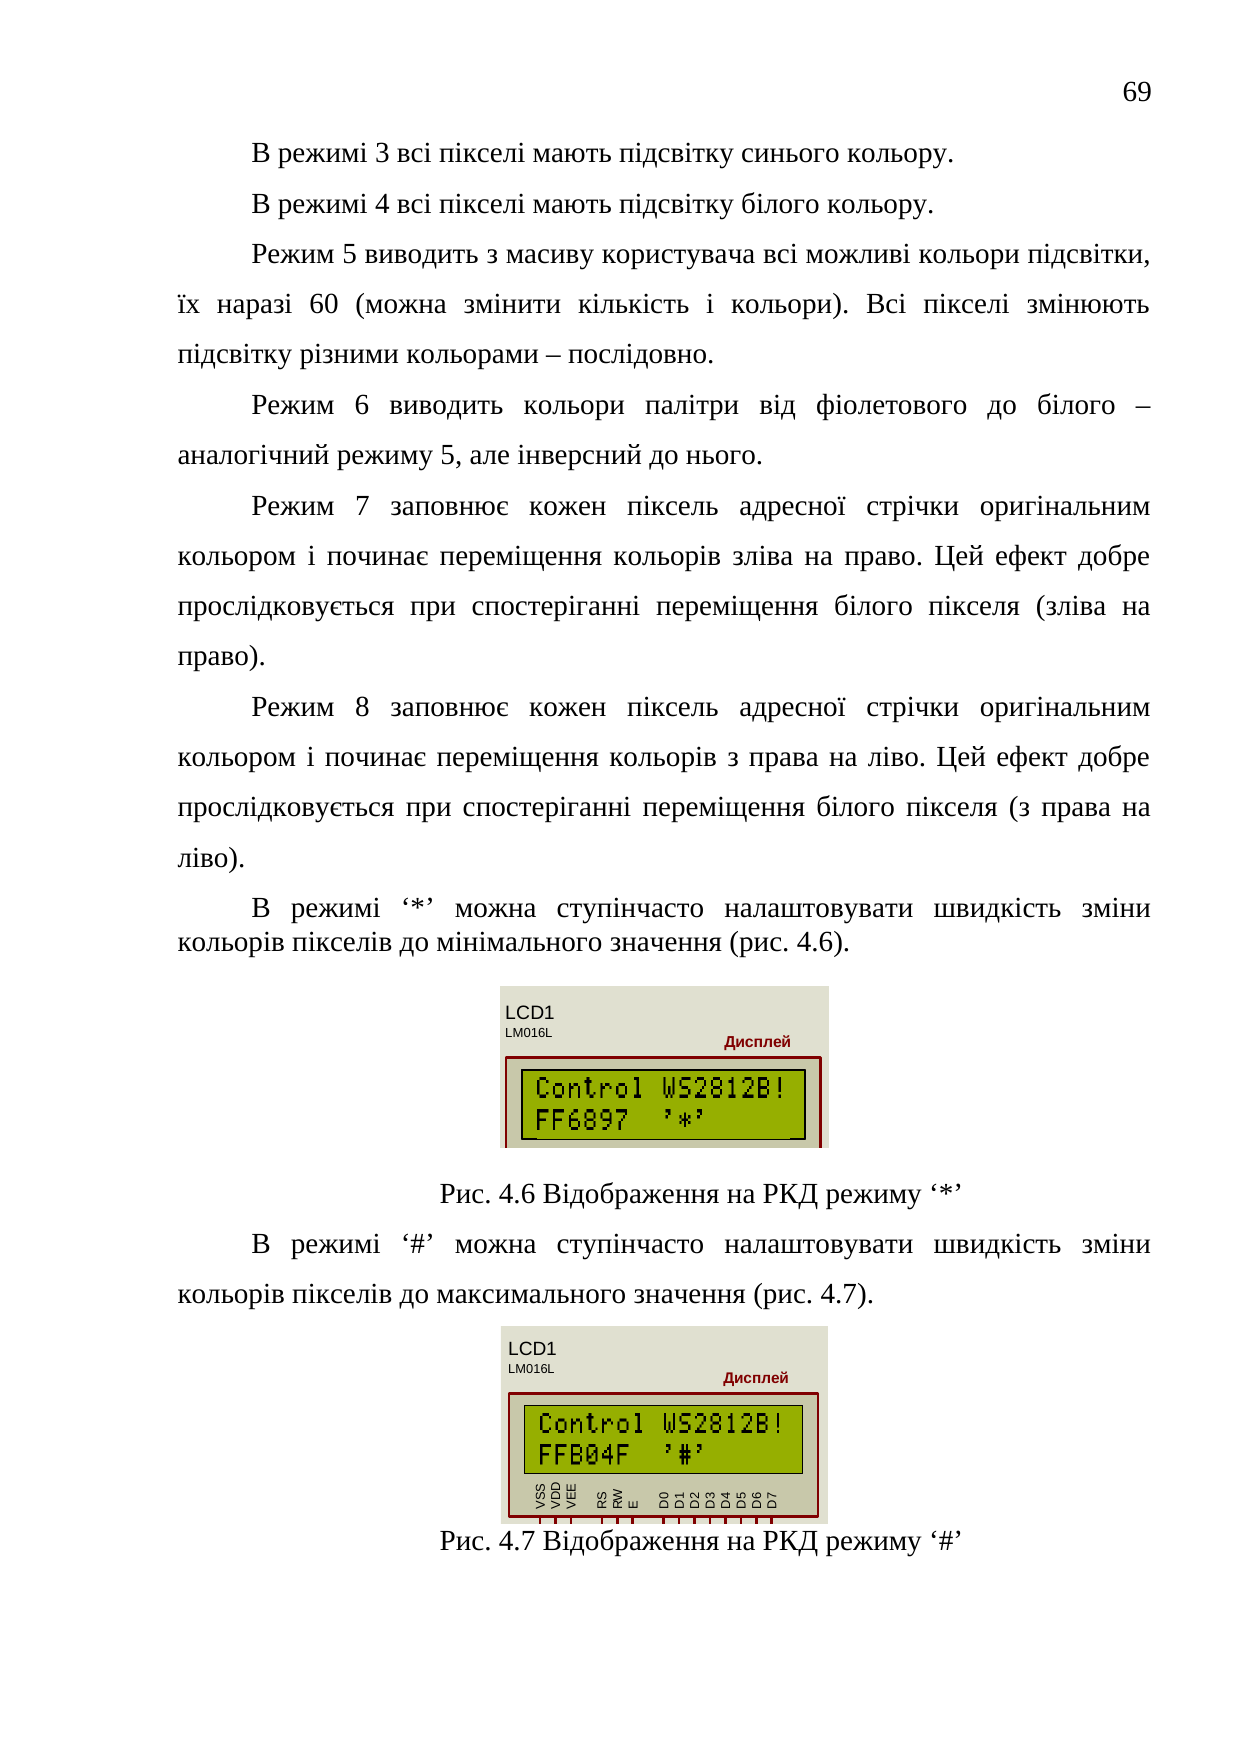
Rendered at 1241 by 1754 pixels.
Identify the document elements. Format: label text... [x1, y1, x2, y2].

text В режимі 4 всі пікселі мають підсвітку білого кольору. [177, 186, 1152, 219]
text В режимі ‘#’ можна ступінчасто налаштовувати швидкість зміни кольорів пікселів до максимального значення (рис. 4.7). [177, 1226, 1152, 1310]
text Рис. 4.7 Відображення на РКД режиму ‘#’ [177, 1523, 1152, 1557]
text Режим 7 заповнює кожен піксель адресної стрічки оригінальним кольором і починає переміщення кольорів зліва на право. Цей ефект добре прослідковується при спостеріганні переміщення білого пікселя (зліва на право). [177, 488, 1152, 672]
text Режим 5 виводить з масиву користувача всі можливі кольори підсвітки, їх наразі 60 (можна змінити кількість і кольори). Всі пікселі змінюють підсвітку різними кольорами – послідовно. [177, 236, 1152, 370]
text Режим 6 виводить кольори палітри від фіолетового до білого – аналогічний режиму 5, але інверсний до нього. [177, 387, 1152, 471]
text Рис. 4.6 Відображення на РКД режиму ‘*’ [177, 1176, 1152, 1209]
text В режимі 3 всі пікселі мають підсвітку синього кольору. [177, 135, 1152, 169]
text Режим 8 заповнює кожен піксель адресної стрічки оригінальним кольором і починає переміщення кольорів з права на ліво. Цей ефект добре прослідковується при спостеріганні переміщення білого пікселя (з права на ліво). [177, 689, 1152, 873]
text В режимі ‘*’ можна ступінчасто налаштовувати швидкість зміни кольорів пікселів до мінімального значення (рис. 4.6). [177, 890, 1152, 957]
